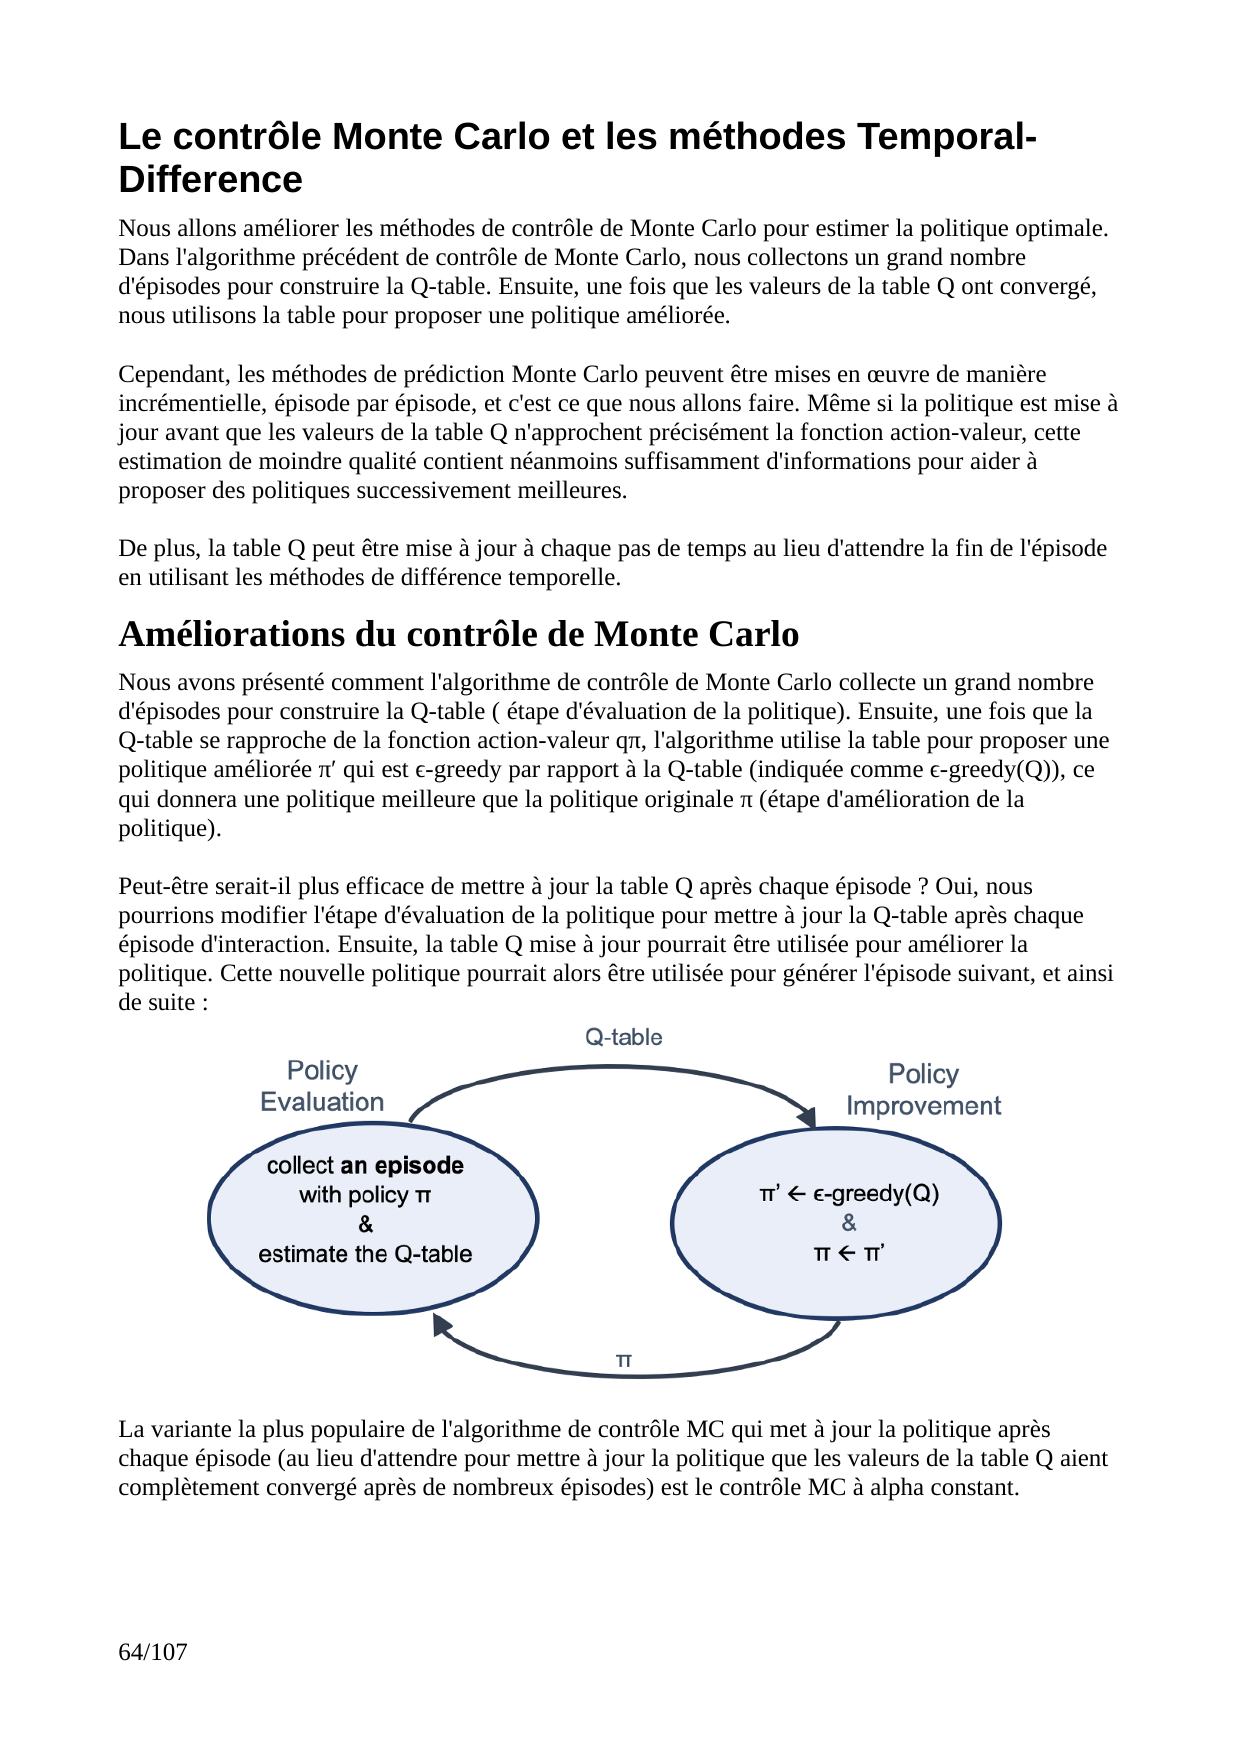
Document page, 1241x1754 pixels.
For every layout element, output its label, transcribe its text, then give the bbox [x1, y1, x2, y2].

text Cependant, les méthodes de prédiction Monte Carlo peuvent être mises en œuvre de manière incrémentielle, épisode par épisode, et c'est ce que nous allons faire. Même si la politique est mise à jour avant que les valeurs de la table Q n'approchent précisément la fonction action-valeur, cette estimation de moindre qualité contient néanmoins suffisamment d'informations pour aider à proposer des politiques successivement meilleures. [118, 358, 1122, 504]
picture [118, 1016, 1123, 1385]
subtitle Améliorations du contrôle de Monte Carlo [118, 612, 1122, 655]
text Peut-être serait-il plus efficace de mettre à jour la table Q après chaque épisode ? Oui, nous pourrions modifier l'étape d'évaluation de la politique pour mettre à jour la Q-table après chaque épisode d'interaction. Ensuite, la table Q mise à jour pourrait être utilisée pour améliorer la politique. Cette nouvelle politique pourrait alors être utilisée pour générer l'épisode suivant, et ainsi de suite : [118, 871, 1122, 1016]
text Nous allons améliorer les méthodes de contrôle de Monte Carlo pour estimer la politique optimale. Dans l'algorithme précédent de contrôle de Monte Carlo, nous collectons un grand nombre d'épisodes pour construire la Q-table. Ensuite, une fois que les valeurs de la table Q ont convergé, nous utilisons la table pour proposer une politique améliorée. [118, 213, 1122, 329]
text La variante la plus populaire de l'algorithme de contrôle MC qui met à jour la politique après chaque épisode (au lieu d'attendre pour mettre à jour la politique que les valeurs de la table Q aient complètement convergé après de nombreux épisodes) est le contrôle MC à alpha constant. [118, 1414, 1122, 1501]
text Nous avons présenté comment l'algorithme de contrôle de Monte Carlo collecte un grand nombre d'épisodes pour construire la Q-table ( étape d'évaluation de la politique). Ensuite, une fois que la Q-table se rapproche de la fonction action-valeur qπ, l'algorithme utilise la table pour proposer une politique améliorée π′ qui est ϵ-greedy par rapport à la Q-table (indiquée comme ϵ-greedy(Q)), ce qui donnera une politique meilleure que la politique originale π (étape d'amélioration de la politique). [118, 667, 1122, 842]
subtitle Le contrôle Monte Carlo et les méthodes Temporal-Difference [118, 113, 1122, 201]
text De plus, la table Q peut être mise à jour à chaque pas de temps au lieu d'attendre la fin de l'épisode en utilisant les méthodes de différence temporelle. [118, 533, 1122, 591]
